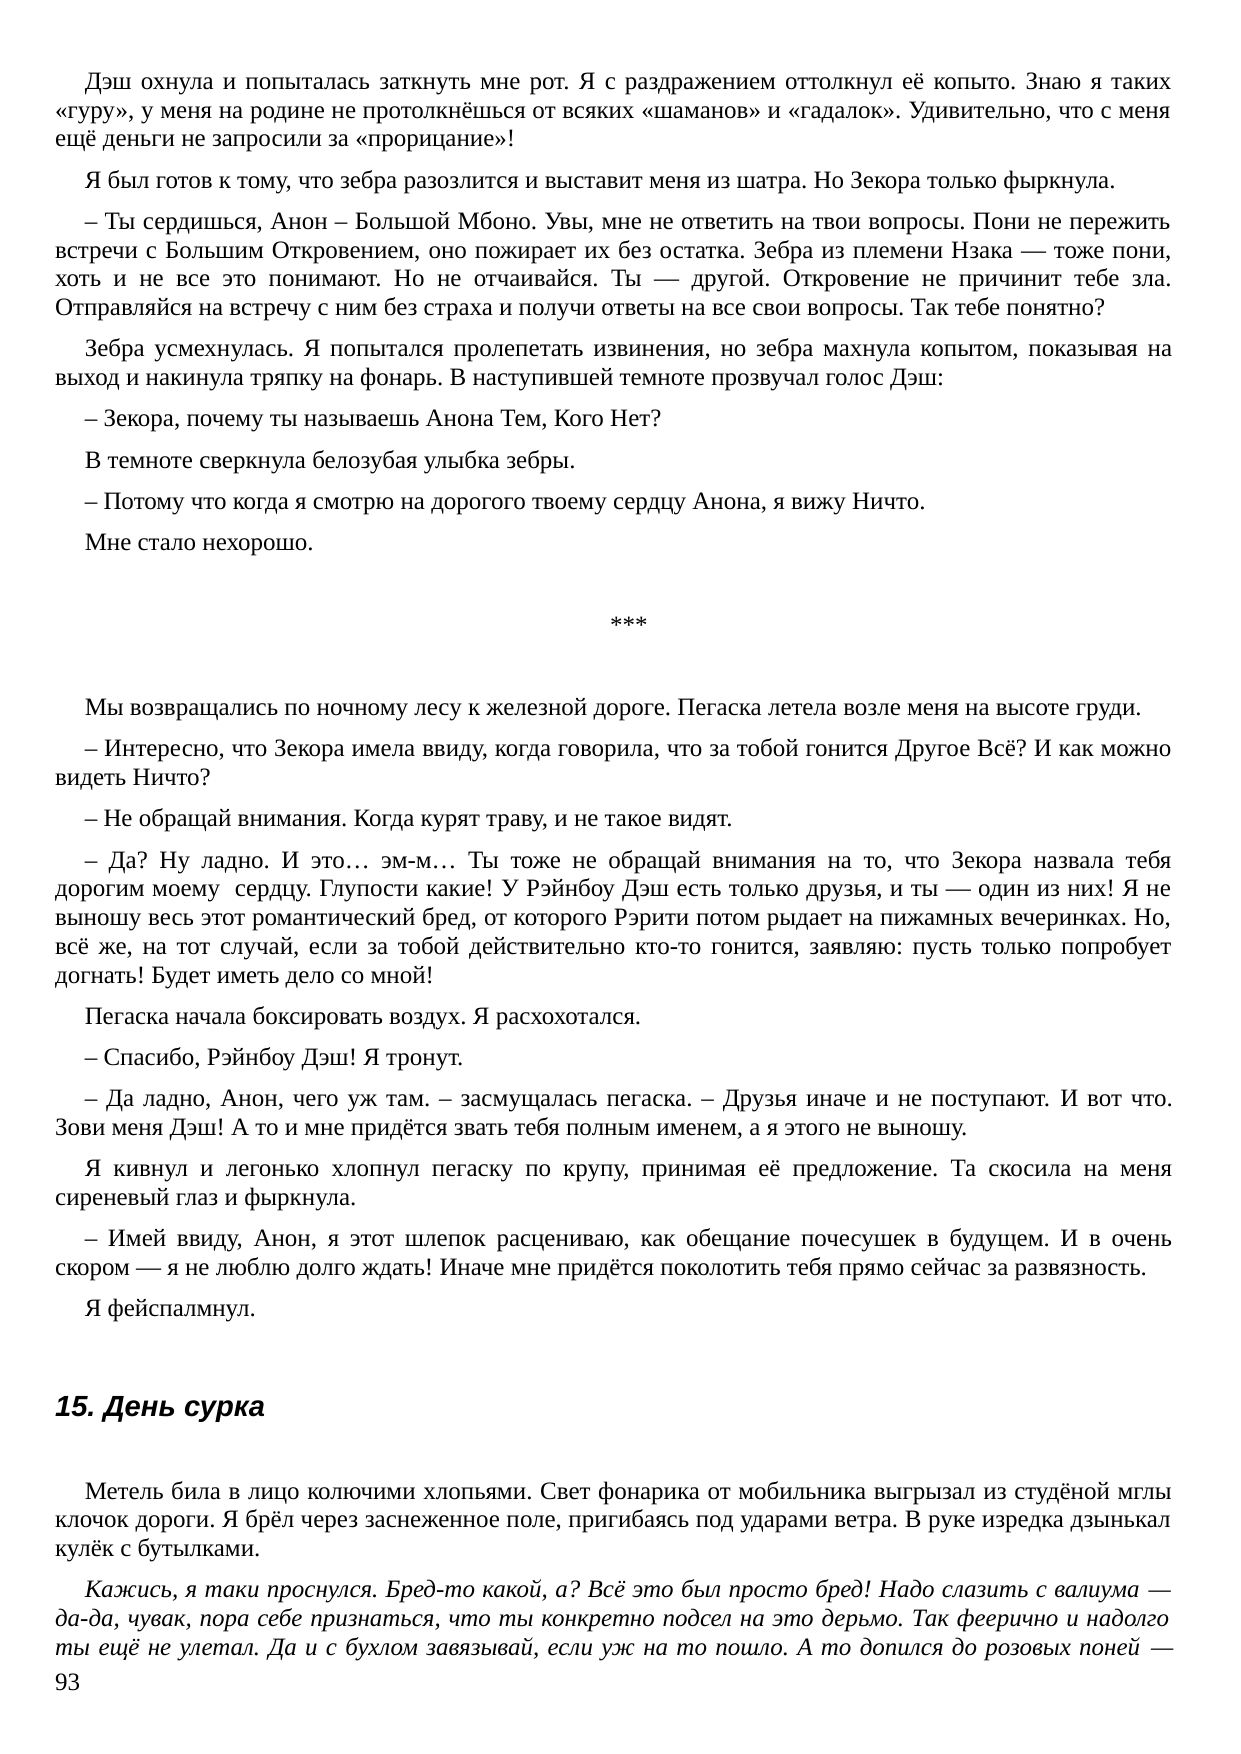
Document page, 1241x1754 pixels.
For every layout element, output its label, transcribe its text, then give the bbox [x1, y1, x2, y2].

text Мы возвращались по ночному лесу к железной дороге. Пегаска летела возле меня на высоте груди. [55, 692, 1173, 721]
text – Зекора, почему ты называешь Анона Тем, Кого Нет? [55, 403, 1173, 432]
text Я фейспалмнул. [55, 1293, 1173, 1322]
text Пегаска начала боксировать воздух. Я расхохотался. [55, 1001, 1173, 1030]
text – Спасибо, Рэйнбоу Дэш! Я тронут. [55, 1042, 1173, 1071]
text Дэш охнула и попыталась заткнуть мне рот. Я с раздражением оттолкнул её копыто. Знаю я таких «гуру», у меня на родине не протолкнёшься от всяких «шаманов» и «гадалок». Удивительно, что с меня ещё деньги не запросили за «прорицание»! [55, 66, 1173, 152]
text Я был готов к тому, что зебра разозлится и выставит меня из шатра. Но Зекора только фыркнула. [55, 165, 1173, 193]
text – Да ладно, Анон, чего уж там. – засмущалась пегаска. – Друзья иначе и не поступают. И вот что. Зови меня Дэш! А то и мне придётся звать тебя полным именем, а я этого не выношу. [55, 1083, 1173, 1141]
text Кажись, я таки проснулся. Бред-то какой, а? Всё это был просто бред! Надо слазить с валиума — да-да, чувак, пора себе признаться, что ты конкретно подсел на это дерьмо. Так феерично и надолго ты ещё не улетал. Да и с бухлом завязывай, если уж на то пошло. А то допился до розовых поней — [55, 1574, 1173, 1661]
text – Потому что когда я смотрю на дорогого твоему сердцу Анона, я вижу Ничто. [55, 486, 1173, 515]
text – Не обращай внимания. Когда курят траву, и не такое видят. [55, 803, 1173, 832]
text – Ты сердишься, Анон – Большой Мбоно. Увы, мне не ответить на твои вопросы. Пони не пережить встречи с Большим Откровением, оно пожирает их без остатка. Зебра из племени Нзака — тоже пони, хоть и не все это понимают. Но не отчаивайся. Ты — другой. Откровение не причинит тебе зла. Отправляйся на встречу с ним без страха и получи ответы на все свои вопросы. Так тебе понятно? [55, 206, 1173, 321]
text Метель била в лицо колючими хлопьями. Свет фонарика от мобильника выгрызал из студёной мглы клочок дороги. Я брёл через заснеженное поле, пригибаясь под ударами ветра. В руке изредка дзынькал кулёк с бутылками. [55, 1476, 1173, 1562]
text – Интересно, что Зекора имела ввиду, когда говорила, что за тобой гонится Другое Всё? И как можно видеть Ничто? [55, 733, 1173, 791]
text *** [55, 610, 1173, 638]
text Я кивнул и легонько хлопнул пегаску по крупу, принимая её предложение. Та скосила на меня сиреневый глаз и фыркнула. [55, 1153, 1173, 1211]
text В темноте сверкнула белозубая улыбка зебры. [55, 445, 1173, 473]
text Мне стало нехорошо. [55, 527, 1173, 556]
text – Имей ввиду, Анон, я этот шлепок расцениваю, как обещание почесушек в будущем. И в очень скором — я не люблю долго ждать! Иначе мне придётся поколотить тебя прямо сейчас за развязность. [55, 1223, 1173, 1281]
text – Да? Ну ладно. И это… эм-м… Ты тоже не обращай внимания на то, что Зекора назвала тебя дорогим моему сердцу. Глупости какие! У Рэйнбоу Дэш есть только друзья, и ты — один из них! Я не выношу весь этот романтический бред, от которого Рэрити потом рыдает на пижамных вечеринках. Но, всё же, на тот случай, если за тобой действительно кто-то гонится, заявляю: пусть только попробует догнать! Будет иметь дело со мной! [55, 845, 1173, 988]
subtitle 15. День сурка [55, 1388, 1173, 1422]
text Зебра усмехнулась. Я попытался пролепетать извинения, но зебра махнула копытом, показывая на выход и накинула тряпку на фонарь. В наступившей темноте прозвучал голос Дэш: [55, 333, 1173, 391]
